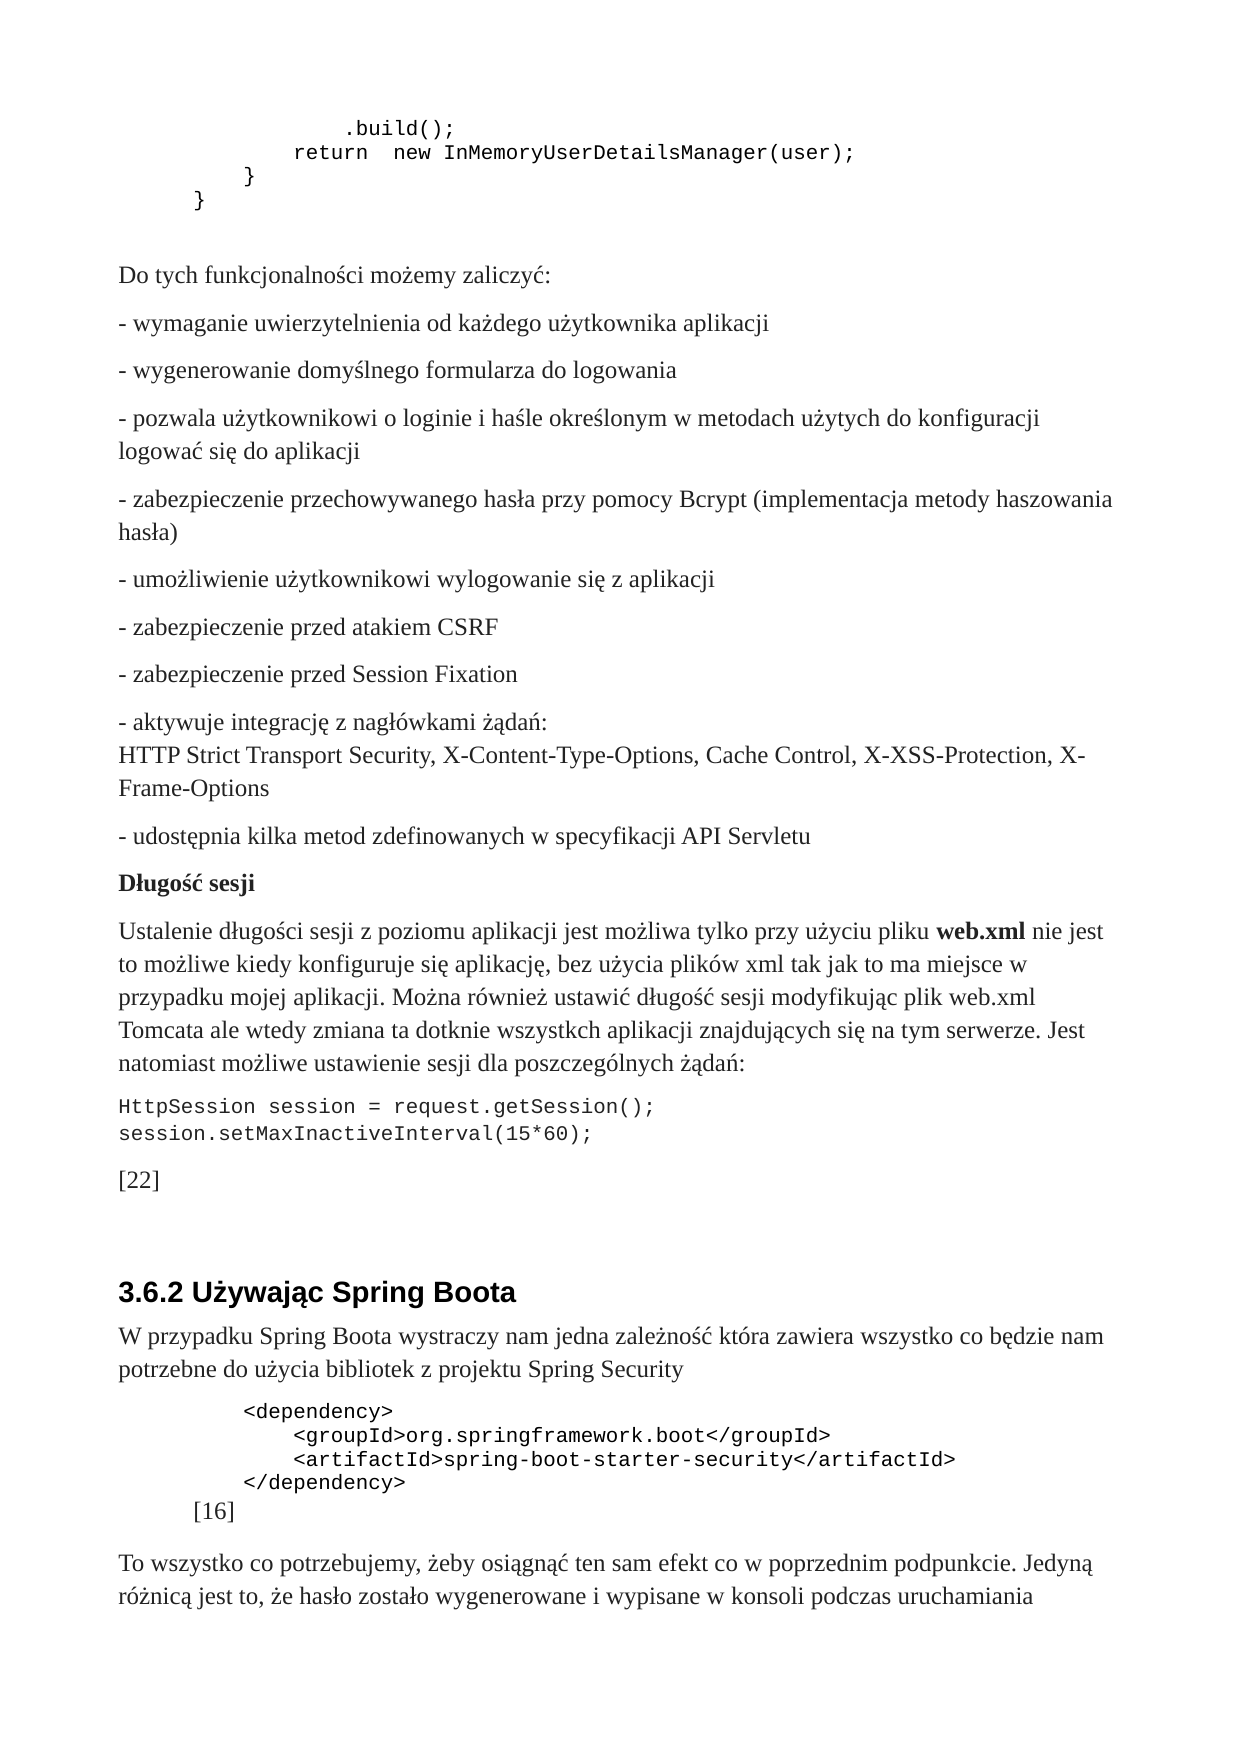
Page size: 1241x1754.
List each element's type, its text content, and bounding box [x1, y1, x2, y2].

text <groupId>org.springframework.boot</groupId> [193, 1425, 1122, 1449]
text - zabezpieczenie przed atakiem CSRF [118, 612, 1122, 641]
text - wygenerowanie domyślnego formularza do logowania [118, 356, 1122, 384]
text Długość sesji [118, 868, 1122, 897]
text - udostępnia kilka metod zdefinowanych w specyfikacji API Servletu [118, 821, 1122, 849]
text Ustalenie długości sesji z poziomu aplikacji jest możliwa tylko przy użyciu pliku web.xml nie jest to możliwe kiedy konfiguruje się aplikację, bez użycia plików xml tak jak to ma miejsce w przypadku mojej aplikacji. Można również ustawić długość sesji modyfikując plik web.xml Tomcata ale wtedy zmiana ta dotknie wszystkch aplikacji znajdujących się na tym serwerze. Jest natomiast możliwe ustawienie sesji dla poszczególnych żądań: [118, 916, 1122, 1077]
text HttpSession session = request.getSession(); session.setMaxInactiveInterval(15*60); [118, 1096, 1122, 1147]
text - umożliwienie użytkownikowi wylogowanie się z aplikacji [118, 564, 1122, 593]
text W przypadku Spring Boota wystraczy nam jedna zależność która zawiera wszystko co będzie nam potrzebne do użycia bibliotek z projektu Spring Security [118, 1321, 1122, 1382]
text <dependency> [193, 1401, 1122, 1425]
text <artifactId>spring-boot-starter-security</artifactId> [193, 1449, 1122, 1472]
text </dependency> [193, 1472, 1122, 1496]
subtitle 3.6.2 Używając Spring Boota [118, 1274, 1122, 1308]
text - zabezpieczenie przed Session Fixation [118, 659, 1122, 688]
text return new InMemoryUserDetailsManager(user); [193, 142, 1122, 165]
text .build(); [193, 118, 1122, 142]
text } [193, 165, 1122, 189]
text [16] [193, 1496, 1122, 1525]
text } [193, 189, 1122, 213]
text - wymaganie uwierzytelnienia od każdego użytkownika aplikacji [118, 308, 1122, 337]
text - zabezpieczenie przechowywanego hasła przy pomocy Bcrypt (implementacja metody haszowania hasła) [118, 484, 1122, 546]
text - pozwala użytkownikowi o loginie i haśle określonym w metodach użytych do konfiguracji logować się do aplikacji [118, 403, 1122, 465]
text - aktywuje integrację z nagłówkami żądań: HTTP Strict Transport Security, X-Content-Type-Options, Cache Control, X-XSS-Protection, X-Frame-Options [118, 707, 1122, 802]
text To wszystko co potrzebujemy, żeby osiągnąć ten sam efekt co w poprzednim podpunkcie. Jedyną różnicą jest to, że hasło zostało wygenerowane i wypisane w konsoli podczas uruchamiania [118, 1548, 1122, 1610]
text [22] [118, 1165, 1122, 1193]
text Do tych funkcjonalności możemy zaliczyć: [118, 260, 1122, 289]
